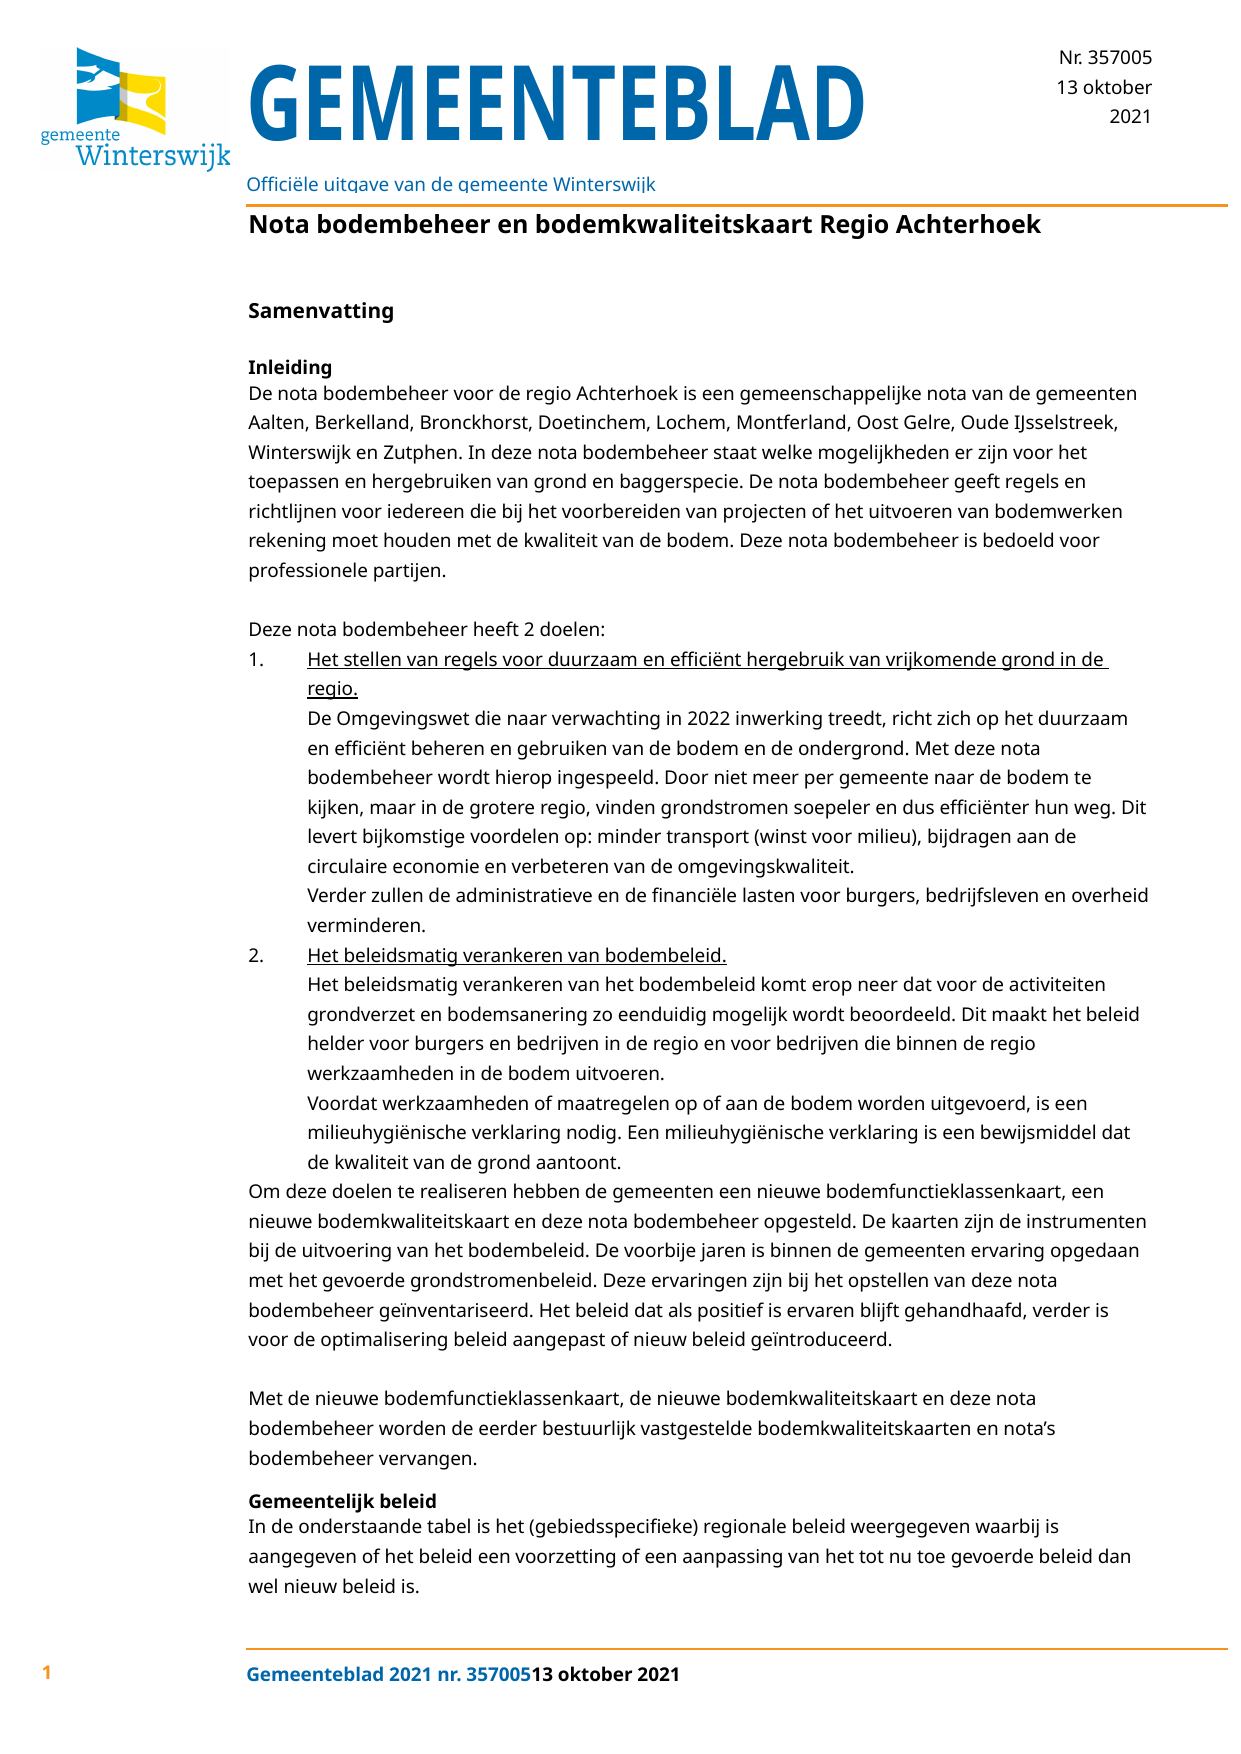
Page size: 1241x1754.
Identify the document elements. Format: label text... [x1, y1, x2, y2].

text Nota bodembeheer en bodemkwaliteitskaart Regio Achterhoek [248, 207, 1152, 241]
list Het beleidsmatig verankeren van bodembeleid. [248, 942, 1152, 968]
list De Omgevingswet die naar verwachting in 2022 inwerking treedt, richt zich op het duurzaam en efficiënt beheren en gebruiken van de bodem en de ondergrond. Met deze nota bodembeheer wordt hierop ingespeeld. Door niet meer per gemeente naar de bodem te kijken, maar in de grotere regio, vinden grondstromen soepeler en dus efficiënter hun weg. Dit levert bijkomstige voordelen op: minder transport (winst voor milieu), bijdragen aan de circulaire economie en verbeteren van de omgevingskwaliteit. [248, 705, 1152, 879]
text In de onderstaande tabel is het (gebiedsspecifieke) regionale beleid weergegeven waarbij is aangegeven of het beleid een voorzetting of een aanpassing van het tot nu toe gevoerde beleid dan wel nieuw beleid is. [248, 1514, 1152, 1598]
text Met de nieuwe bodemfunctieklassenkaart, de nieuwe bodemkwaliteitskaart en deze nota bodembeheer worden de eerder bestuurlijk vastgestelde bodemkwaliteitskaarten en nota’s bodembeheer vervangen. [248, 1386, 1152, 1471]
list Het beleidsmatig verankeren van het bodembeleid komt erop neer dat voor de activiteiten grondverzet en bodemsanering zo eenduidig mogelijk wordt beoordeeld. Dit maakt het beleid helder voor burgers en bedrijven in de regio en voor bedrijven die binnen de regio werkzaamheden in de bodem uitvoeren. [248, 971, 1152, 1086]
text Deze nota bodembeheer heeft 2 doelen: [248, 616, 1152, 642]
text Samenvatting [248, 296, 1152, 324]
picture [225, 153, 231, 162]
picture [41, 47, 231, 172]
text De nota bodembeheer voor de regio Achterhoek is een gemeenschappelijke nota van de gemeenten Aalten, Berkelland, Bronckhorst, Doetinchem, Lochem, Montferland, Oost Gelre, Oude IJsselstreek, Winterswijk en Zutphen. In deze nota bodembeheer staat welke mogelijkheden er zijn voor het toepassen en hergebruiken van grond en baggerspecie. De nota bodembeheer geeft regels en richtlijnen voor iedereen die bij het voorbereiden van projecten of het uitvoeren van bodemwerken rekening moet houden met de kwaliteit van de bodem. Deze nota bodembeheer is bedoeld voor professionele partijen. [248, 380, 1152, 583]
list Het stellen van regels voor duurzaam en efficiënt hergebruik van vrijkomende grond in de regio. [248, 646, 1152, 701]
text Gemeentelijk beleid [248, 1488, 1152, 1514]
text Inleiding [248, 354, 1152, 380]
list Voordat werkzaamheden of maatregelen op of aan de bodem worden uitgevoerd, is een milieuhygiënische verklaring nodig. Een milieuhygiënische verklaring is een bewijsmiddel dat de kwaliteit van de grond aantoont. [248, 1090, 1152, 1175]
list Verder zullen de administratieve en de financiële lasten voor burgers, bedrijfsleven en overheid verminderen. [248, 883, 1152, 938]
text Om deze doelen te realiseren hebben de gemeenten een nieuwe bodemfunctieklassenkaart, een nieuwe bodemkwaliteitskaart en deze nota bodembeheer opgesteld. De kaarten zijn de instrumenten bij de uitvoering van het bodembeleid. De voorbije jaren is binnen de gemeenten ervaring opgedaan met het gevoerde grondstromenbeleid. Deze ervaringen zijn bij het opstellen van deze nota bodembeheer geïnventariseerd. Het beleid dat als positief is ervaren blijft gehandhaafd, verder is voor de optimalisering beleid aangepast of nieuw beleid geïntroduceerd. [248, 1178, 1152, 1352]
